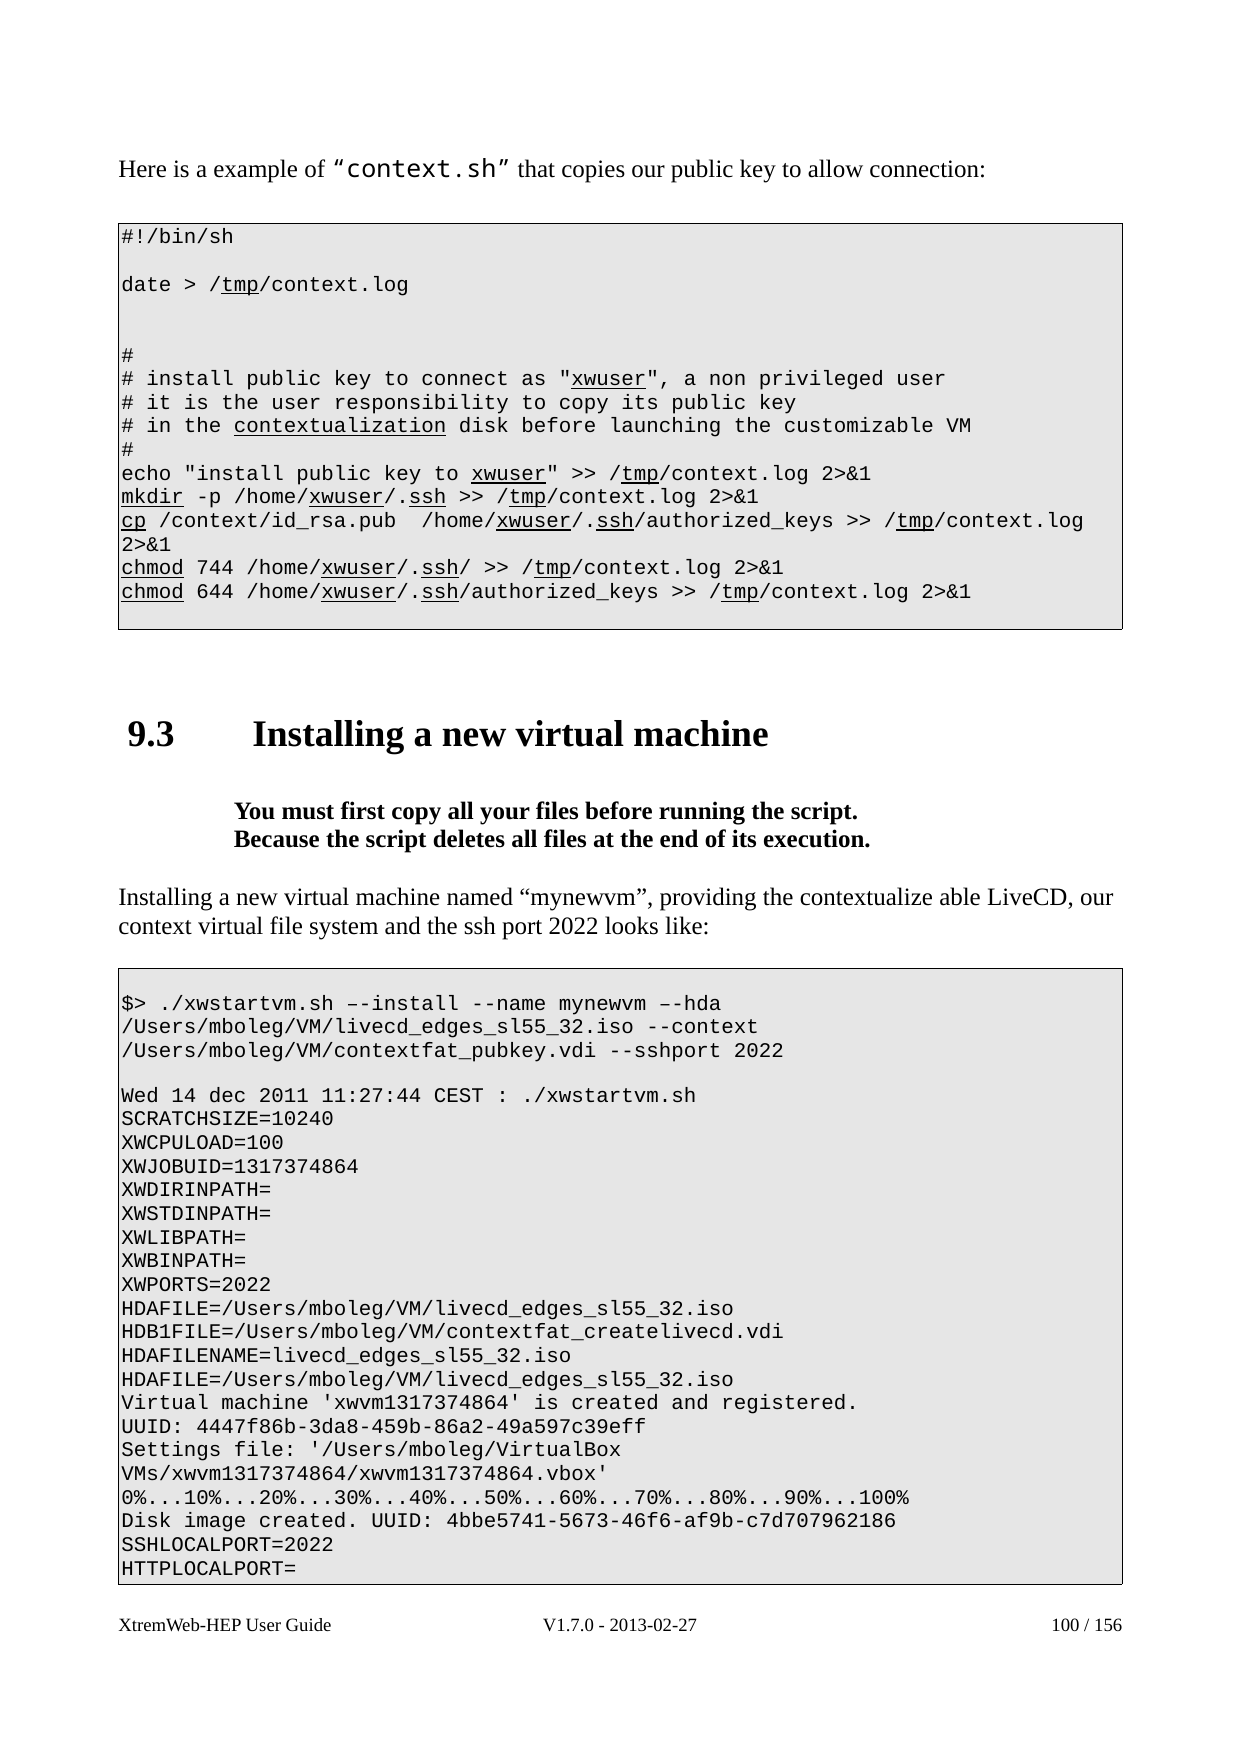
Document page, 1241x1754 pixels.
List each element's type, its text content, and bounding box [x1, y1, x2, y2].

text HDAFILENAME=livecd_edges_sl55_32.iso [119, 1342, 1122, 1366]
text SCRATCHSIZE=10240 [119, 1105, 1122, 1129]
text Disk image created. UUID: 4bbe5741-5673-46f6-af9b-c7d707962186 [119, 1507, 1122, 1531]
text XWLIBPATH= [119, 1224, 1122, 1247]
text You must first copy all your files before running the script. [233, 796, 1004, 824]
text Wed 14 dec 2011 11:27:44 CEST : ./xwstartvm.sh [119, 1082, 1122, 1105]
text # install public key to connect as "xwuser", a non privileged user [119, 365, 1122, 389]
text XWCPULOAD=100 [119, 1129, 1122, 1153]
text XWSTDINPATH= [119, 1200, 1122, 1224]
text # [119, 342, 1122, 365]
text cp /context/id_rsa.pub /home/xwuser/.ssh/authorized_keys >> /tmp/context.log 2>&1 [119, 507, 1122, 554]
text # it is the user responsibility to copy its public key [119, 389, 1122, 412]
text Settings file: '/Users/mboleg/VirtualBox VMs/xwvm1317374864/xwvm1317374864.vbox' [119, 1436, 1122, 1484]
text Here is a example of “context.sh” that copies our public key to allow connection: [118, 151, 1122, 185]
text XWJOBUID=1317374864 [119, 1153, 1122, 1176]
text HDAFILE=/Users/mboleg/VM/livecd_edges_sl55_32.iso [119, 1366, 1122, 1389]
text HDB1FILE=/Users/mboleg/VM/contextfat_createlivecd.vdi [119, 1318, 1122, 1342]
text XWDIRINPATH= [119, 1176, 1122, 1200]
text SSHLOCALPORT=2022 [119, 1531, 1122, 1555]
text $> ./xwstartvm.sh –-install --name mynewvm –-hda /Users/mboleg/VM/livecd_edges_sl55_32.iso --context /Users/mboleg/VM/contextfat_pubkey.vdi --sshport 2022 [119, 989, 1122, 1061]
text XWPORTS=2022 [119, 1271, 1122, 1294]
text # in the contextualization disk before launching the customizable VM [119, 412, 1122, 436]
text HTTPLOCALPORT= [119, 1555, 1122, 1584]
subtitle Installing a new virtual machine [118, 711, 1122, 754]
text mkdir -p /home/xwuser/.ssh >> /tmp/context.log 2>&1 [119, 483, 1122, 507]
text Because the script deletes all files at the end of its execution. [233, 824, 1004, 853]
text HDAFILE=/Users/mboleg/VM/livecd_edges_sl55_32.iso [119, 1294, 1122, 1318]
text UUID: 4447f86b-3da8-459b-86a2-49a597c39eff [119, 1413, 1122, 1436]
text Virtual machine 'xwvm1317374864' is created and registered. [119, 1389, 1122, 1413]
text chmod 644 /home/xwuser/.ssh/authorized_keys >> /tmp/context.log 2>&1 [119, 578, 1122, 602]
text chmod 744 /home/xwuser/.ssh/ >> /tmp/context.log 2>&1 [119, 554, 1122, 578]
text echo "install public key to xwuser" >> /tmp/context.log 2>&1 [119, 460, 1122, 483]
text #!/bin/sh [119, 224, 1122, 247]
text date > /tmp/context.log [119, 271, 1122, 294]
text Installing a new virtual machine named “mynewvm”, providing the contextualize able LiveCD, our context virtual file system and the ssh port 2022 looks like: [118, 882, 1122, 939]
text 0%...10%...20%...30%...40%...50%...60%...70%...80%...90%...100% [119, 1484, 1122, 1507]
text # [119, 436, 1122, 460]
text XWBINPATH= [119, 1247, 1122, 1271]
